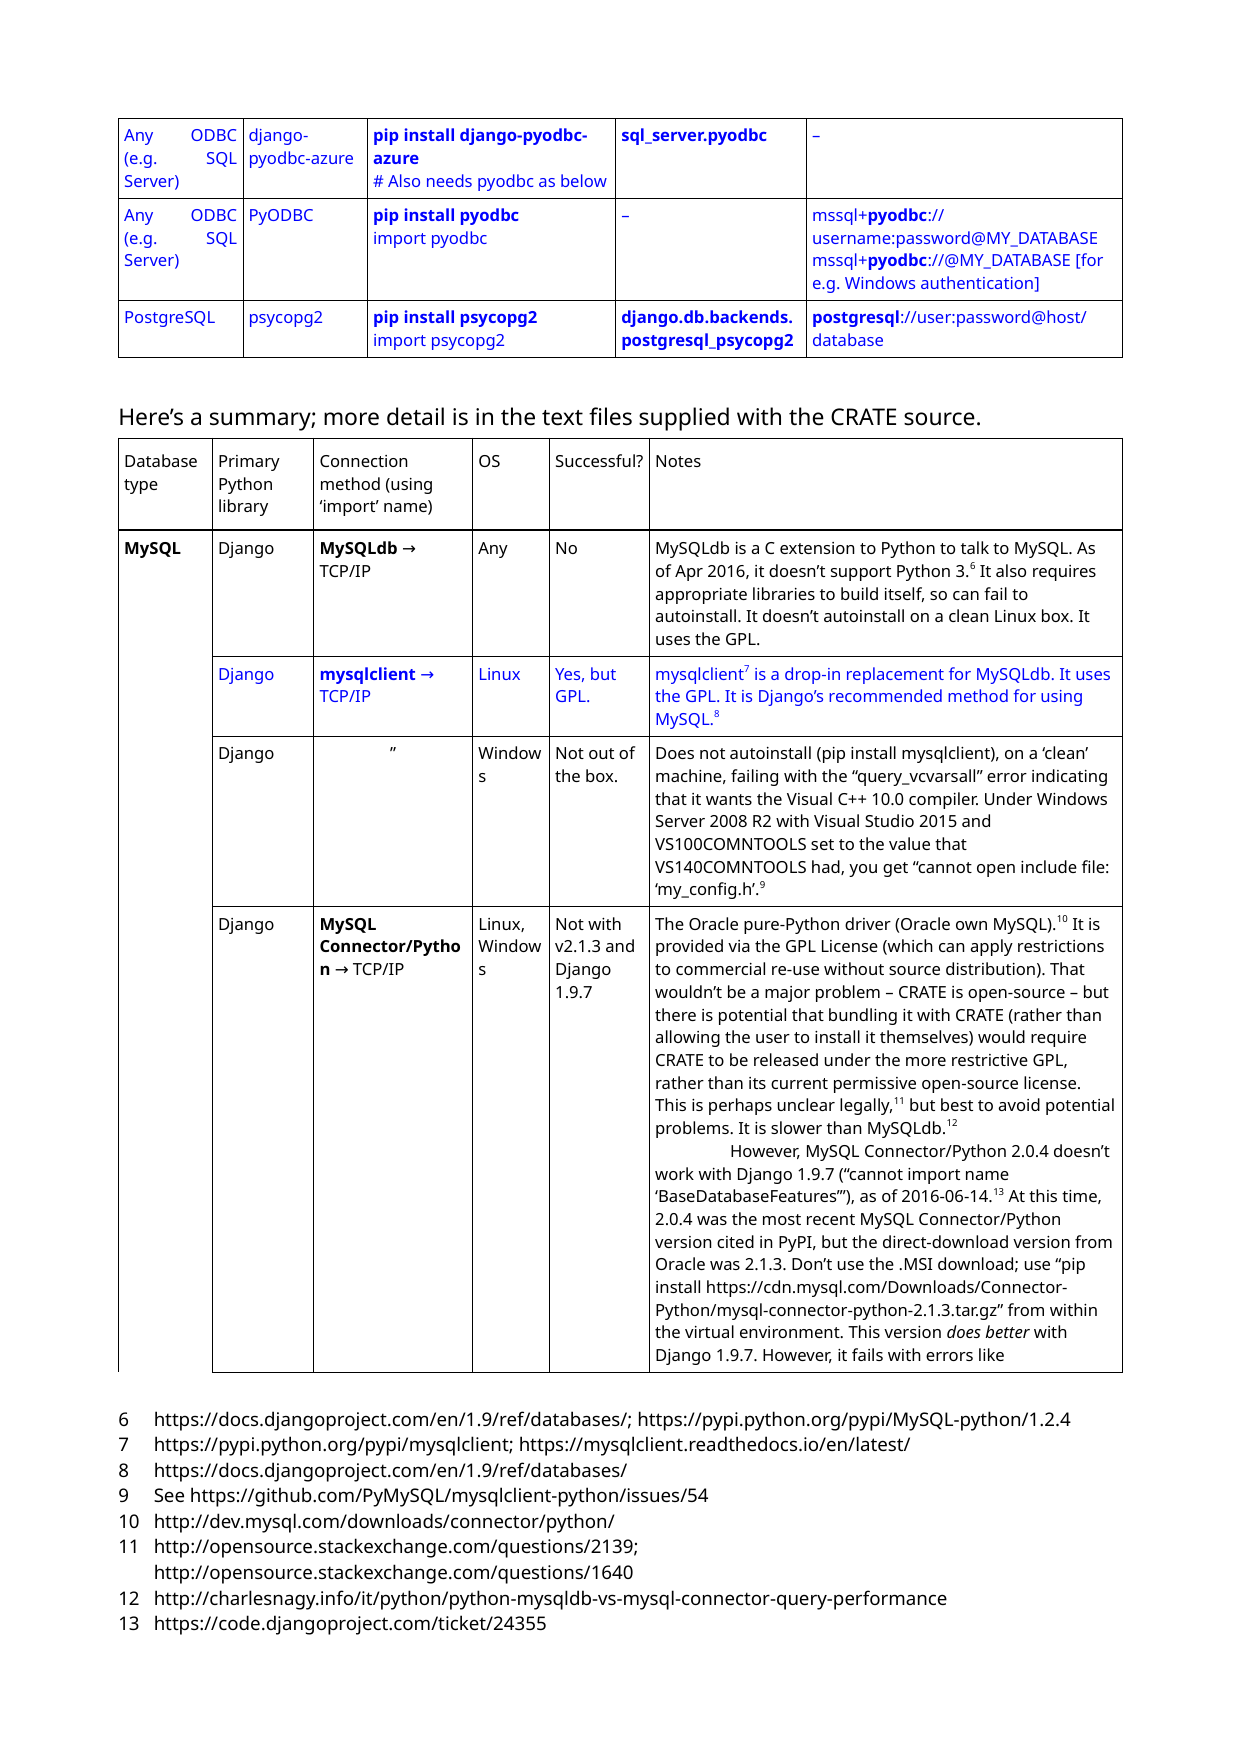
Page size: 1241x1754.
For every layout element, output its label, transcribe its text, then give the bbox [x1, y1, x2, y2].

table_cell pip install django-pyodbc-azure # Also needs pyodbc as below [368, 119, 615, 198]
table_cell Django [213, 531, 313, 656]
table_cell MySQLdb → TCP/IP [314, 531, 472, 656]
table_cell PostgreSQL [119, 301, 243, 357]
table_cell Any ODBC (e.g. SQL Server) [119, 199, 243, 300]
table_cell Linux, Windows [473, 907, 549, 1372]
table_header Connection method (using ‘import’ name) [314, 439, 472, 529]
table_cell – [616, 199, 806, 300]
table_cell Does not autoinstall (pip install mysqlclient), on a ‘clean’ machine, failing with the “query_vcvarsall” error indicating that it wants the Visual C++ 10.0 compiler. Under Windows Server 2008 R2 with Visual Studio 2015 and VS100COMNTOOLS set to the value that VS140COMNTOOLS had, you get “cannot open include file: ‘my_config.h’. [650, 737, 1122, 906]
table_cell MySQL [119, 531, 212, 656]
table_cell pip install pyodbc import pyodbc [368, 199, 615, 300]
text Here’s a summary; more detail is in the text files supplied with the CRATE source. [118, 400, 1122, 432]
table_cell Not with v2.1.3 and Django 1.9.7 [550, 907, 649, 1372]
table_cell Linux [473, 657, 549, 736]
table_cell ” [314, 737, 472, 906]
table_cell Django [213, 737, 313, 906]
table_cell Django [213, 907, 313, 1372]
table_cell PyODBC [244, 199, 367, 300]
table_cell Yes, but GPL. [550, 657, 649, 736]
table_cell The Oracle pure-Python driver (Oracle own MySQL). It is provided via the GPL License (which can apply restrictions to commercial re-use without source distribution). That wouldn’t be a major problem – CRATE is open-source – but there is potential that bundling it with CRATE (rather than allowing the user to install it themselves) would require CRATE to be released under the more restrictive GPL, rather than its current permissive open-source license. This is perhaps unclear legally, but best to avoid potential problems. It is slower than MySQLdb. However, MySQL Connector/Python 2.0.4 doesn’t work with Django 1.9.7 (“cannot import name ‘BaseDatabaseFeatures’”), as of 2016-06-14. At this time, 2.0.4 was the most recent MySQL Connector/Python version cited in PyPI, but the direct-download version from Oracle was 2.1.3. Don’t use the .MSI download; use “pip install https://cdn.mysql.com/Downloads/Connector-Python/mysql-connector-python-2.1.3.tar.gz” from within the virtual environment. This version does better with Django 1.9.7. However, it fails with errors like [650, 907, 1122, 1372]
table_cell Any ODBC (e.g. SQL Server) [119, 119, 243, 198]
table_cell psycopg2 [244, 301, 367, 357]
table_header Successful? [550, 439, 649, 529]
table_cell [119, 906, 212, 1372]
table_header Notes [650, 439, 1122, 529]
table_cell mysqlclient is a drop-in replacement for MySQLdb. It uses the GPL. It is Django’s recommended method for using MySQL. [650, 657, 1122, 736]
table_cell django-pyodbc-azure [244, 119, 367, 198]
table_cell MySQLdb is a C extension to Python to talk to MySQL. As of Apr 2016, it doesn’t support Python 3. It also requires appropriate libraries to build itself, so can fail to autoinstall. It doesn’t autoinstall on a clean Linux box. It uses the GPL. [650, 531, 1122, 656]
table_cell mysqlclient → TCP/IP [314, 657, 472, 736]
table_cell django.db.backends.postgresql_psycopg2 [616, 301, 806, 357]
table_cell Windows [473, 737, 549, 906]
table_header OS [473, 439, 549, 529]
table_cell postgresql://user:password@host/database [807, 301, 1122, 357]
table_header Primary Python library [213, 439, 313, 529]
table_cell MySQL Connector/Python → TCP/IP [314, 907, 472, 1372]
table_cell pip install psycopg2 import psycopg2 [368, 301, 615, 357]
table_header Database type [119, 439, 212, 529]
table_cell – [807, 119, 1122, 198]
table_cell No [550, 531, 649, 656]
table_cell mssql+pyodbc://username:password@MY_DATABASE mssql+pyodbc://@MY_DATABASE [for e.g. Windows authentication] [807, 199, 1122, 300]
table_cell [119, 736, 212, 906]
table_cell [119, 656, 212, 736]
table_cell Any [473, 531, 549, 656]
table_cell Django [213, 657, 313, 736]
table_cell sql_server.pyodbc [616, 119, 806, 198]
table_cell Not out of the box. [550, 737, 649, 906]
